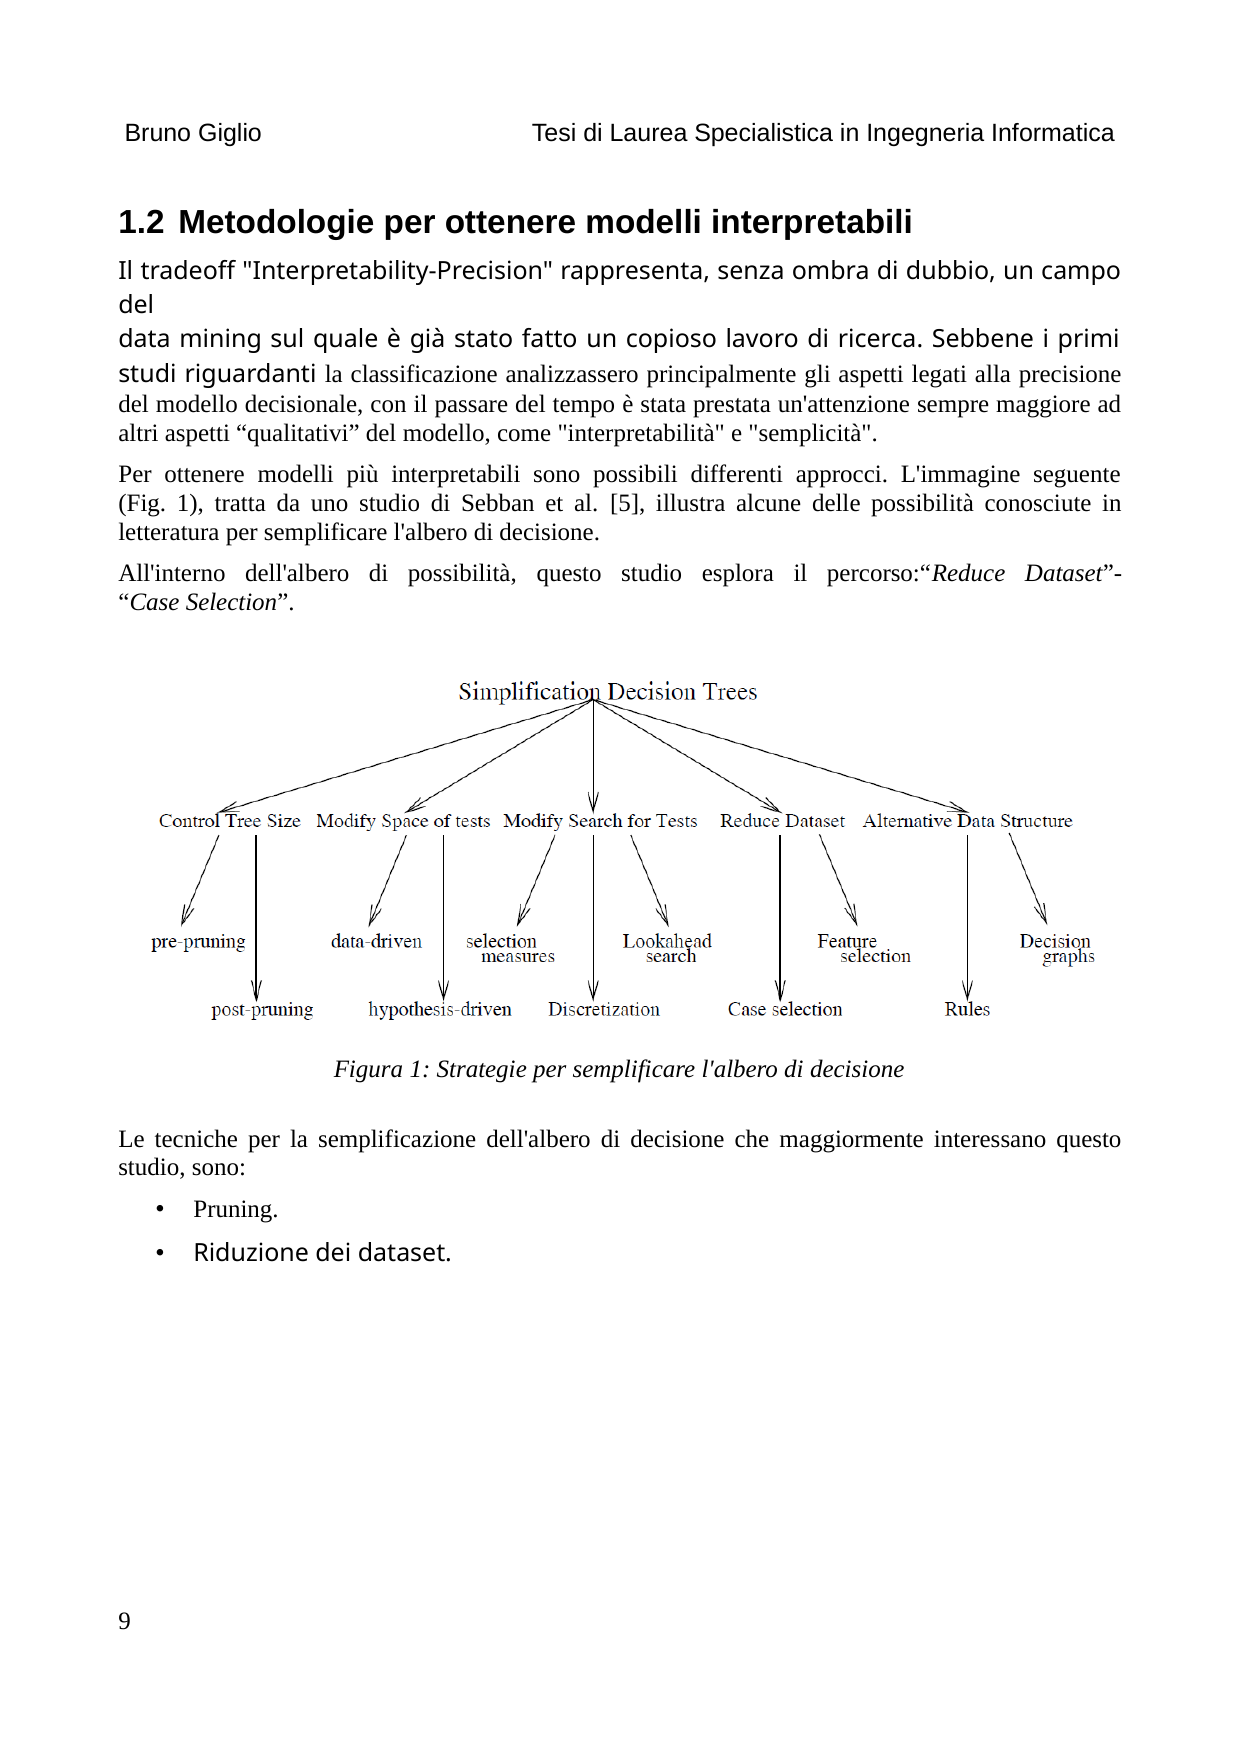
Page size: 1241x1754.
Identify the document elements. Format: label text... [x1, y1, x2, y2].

text Il tradeoff "Interpretability-Precision" rappresenta, senza ombra di dubbio, un campo del data mining sul quale è già stato fatto un copioso lavoro di ricerca. Sebbene i primi studi riguardanti la classificazione analizzassero principalmente gli aspetti legati alla precisione del modello decisionale, con il passare del tempo è stata prestata un'attenzione sempre maggiore ad altri aspetti “qualitativi” del modello, come "interpretabilità" e "semplicità". [118, 253, 1122, 447]
list Pruning. [156, 1194, 1122, 1222]
text Le tecniche per la semplificazione dell'albero di decisione che maggiormente interessano questo studio, sono: [118, 1124, 1122, 1181]
text Per ottenere modelli più interpretabili sono possibili differenti approcci. L'immagine seguente (Fig. 1), tratta da uno studio di Sebban et al. [5], illustra alcune delle possibilità conosciute in letteratura per semplificare l'albero di decisione. [118, 459, 1122, 546]
list Riduzione dei dataset. [156, 1235, 1122, 1269]
text Figura 1: Strategie per semplificare l'albero di decisione [118, 1054, 1122, 1082]
subtitle Metodologie per ottenere modelli interpretabili [118, 202, 1122, 241]
text All'interno dell'albero di possibilità, questo studio esplora il percorso:“Reduce Dataset”- “Case Selection”. [118, 558, 1122, 616]
picture [118, 656, 1123, 1054]
